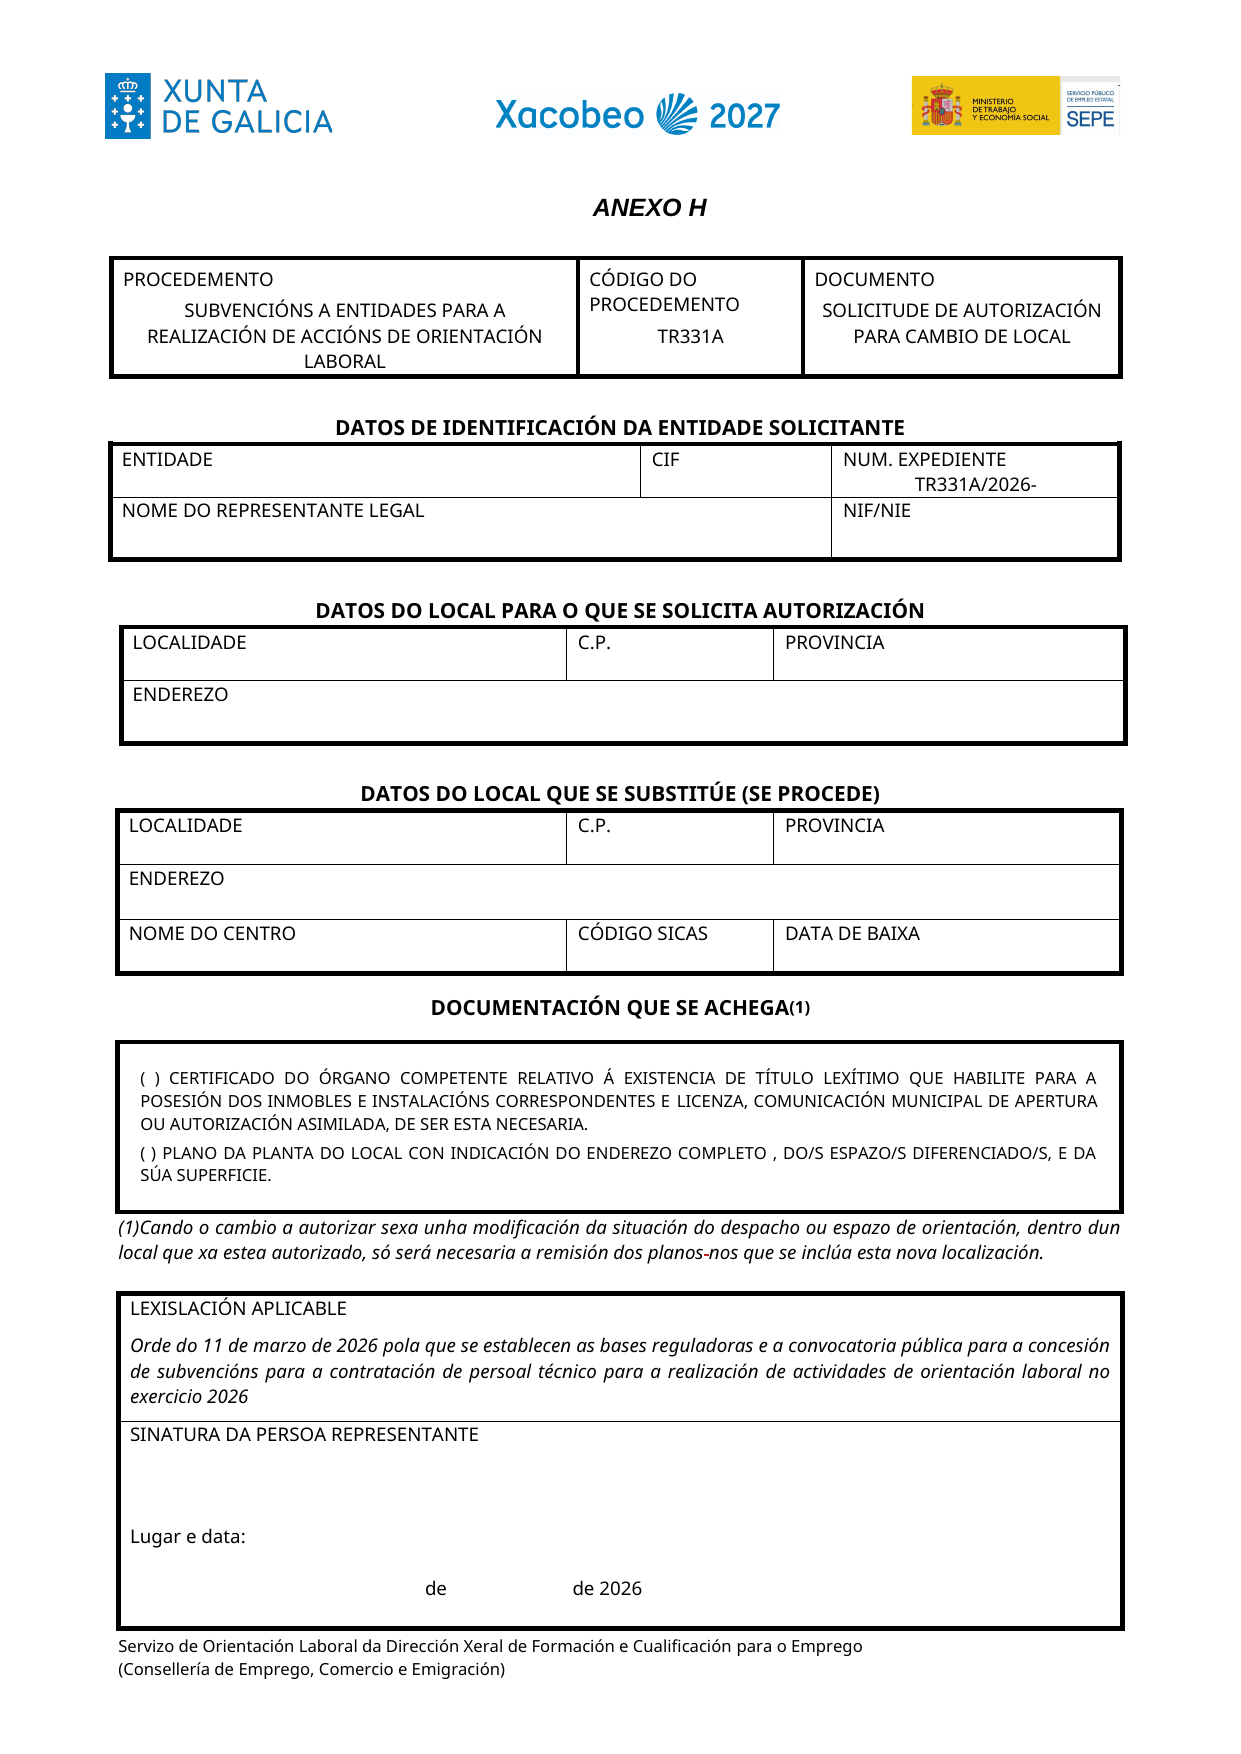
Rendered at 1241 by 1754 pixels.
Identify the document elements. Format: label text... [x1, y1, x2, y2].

picture [678, 93, 780, 135]
table_cell ENDEREZO [120, 865, 1119, 890]
table_cell [120, 945, 566, 971]
text ANEXO H [177, 193, 1122, 222]
text DATOS DO LOCAL QUE SE SUBSTITÚE (SE PROCEDE) [118, 779, 1122, 808]
table_cell [567, 838, 773, 864]
table_cell [567, 945, 773, 971]
table_cell [641, 472, 831, 497]
table_header CÓDIGO DO PROCEDEMENTO TR331A [580, 260, 801, 374]
table_cell [120, 890, 1119, 919]
table_cell NOME DO CENTRO [120, 920, 566, 945]
table_cell DATA DE BAIXA [774, 920, 1119, 945]
table_cell NOME DO REPRESENTANTE LEGAL [113, 498, 831, 523]
table_header CIF [641, 446, 831, 472]
table_cell TR331A/2026- [832, 472, 1117, 497]
table_cell [113, 472, 640, 497]
table_cell [124, 655, 566, 680]
table_cell ENDEREZO [124, 681, 1123, 707]
table_header LOCALIDADE [124, 629, 566, 655]
table_cell NIF/NIE [832, 498, 1117, 523]
table_cell [113, 523, 831, 557]
text (1)Cando o cambio a autorizar sexa unha modificación da situación do despacho ou espazo de orientación, dentro dun local que xa estea autorizado, só será necesaria a remisión dos planos nos que se inclúa esta nova localización. [118, 1214, 1122, 1265]
table_header ( ) CERTIFICADO DO ÓRGANO COMPETENTE RELATIVO Á EXISTENCIA DE TÍTULO LEXÍTIMO QUE HABILITE PARA A POSESIÓN DOS INMOBLES E INSTALACIÓNS CORRESPONDENTES E LICENZA, COMUNICACIÓN MUNICIPAL DE APERTURA OU AUTORIZACIÓN ASIMILADA, DE SER ESTA NECESARIA. ( ) PLANO DA PLANTA DO LOCAL CON INDICACIÓN DO ENDEREZO COMPLETO , DO/S ESPAZO/S DIFERENCIADO/S, E DA SÚA SUPERFICIE. [120, 1044, 1119, 1209]
table_header NUM. EXPEDIENTE [832, 446, 1117, 472]
table_header DOCUMENTO SOLICITUDE DE AUTORIZACIÓN PARA CAMBIO DE LOCAL [805, 260, 1118, 374]
table_header C.P. [567, 629, 773, 655]
table_header PROVINCIA [774, 813, 1119, 838]
table_cell SINATURA DA PERSOA REPRESENTANTE Lugar e data: de de 2026 [121, 1422, 1120, 1626]
text DOCUMENTACIÓN QUE SE ACHEGA(1) [118, 993, 1122, 1022]
table_header ENTIDADE [113, 446, 640, 472]
picture [672, 93, 678, 108]
table_cell [774, 838, 1119, 864]
picture [105, 73, 333, 139]
table_header LEXISLACIÓN APLICABLE Orde do 11 de marzo de 2026 pola que se establecen as bases reguladoras e a convocatoria pública para a concesión de subvencións para a contratación de persoal técnico para a realización de actividades de orientación laboral no exercicio 2026 [121, 1296, 1120, 1421]
picture [911, 76, 1121, 135]
text DATOS DO LOCAL PARA O QUE SE SOLICITA AUTORIZACIÓN [118, 596, 1122, 624]
table_cell [774, 655, 1123, 680]
picture [495, 93, 670, 135]
table_header LOCALIDADE [120, 813, 566, 838]
table_header PROCEDEMENTO SUBVENCIÓNS A ENTIDADES PARA A REALIZACIÓN DE ACCIÓNS DE ORIENTACIÓN LABORAL [114, 260, 576, 374]
table_header PROVINCIA [774, 629, 1123, 655]
table_cell [124, 707, 1123, 741]
text DATOS DE IDENTIFICACIÓN DA ENTIDADE SOLICITANTE [118, 413, 1122, 441]
table_cell [832, 523, 1117, 557]
table_cell CÓDIGO SICAS [567, 920, 773, 945]
table_cell [567, 655, 773, 680]
table_cell [120, 838, 566, 864]
table_header C.P. [567, 813, 773, 838]
table_cell [774, 945, 1119, 971]
